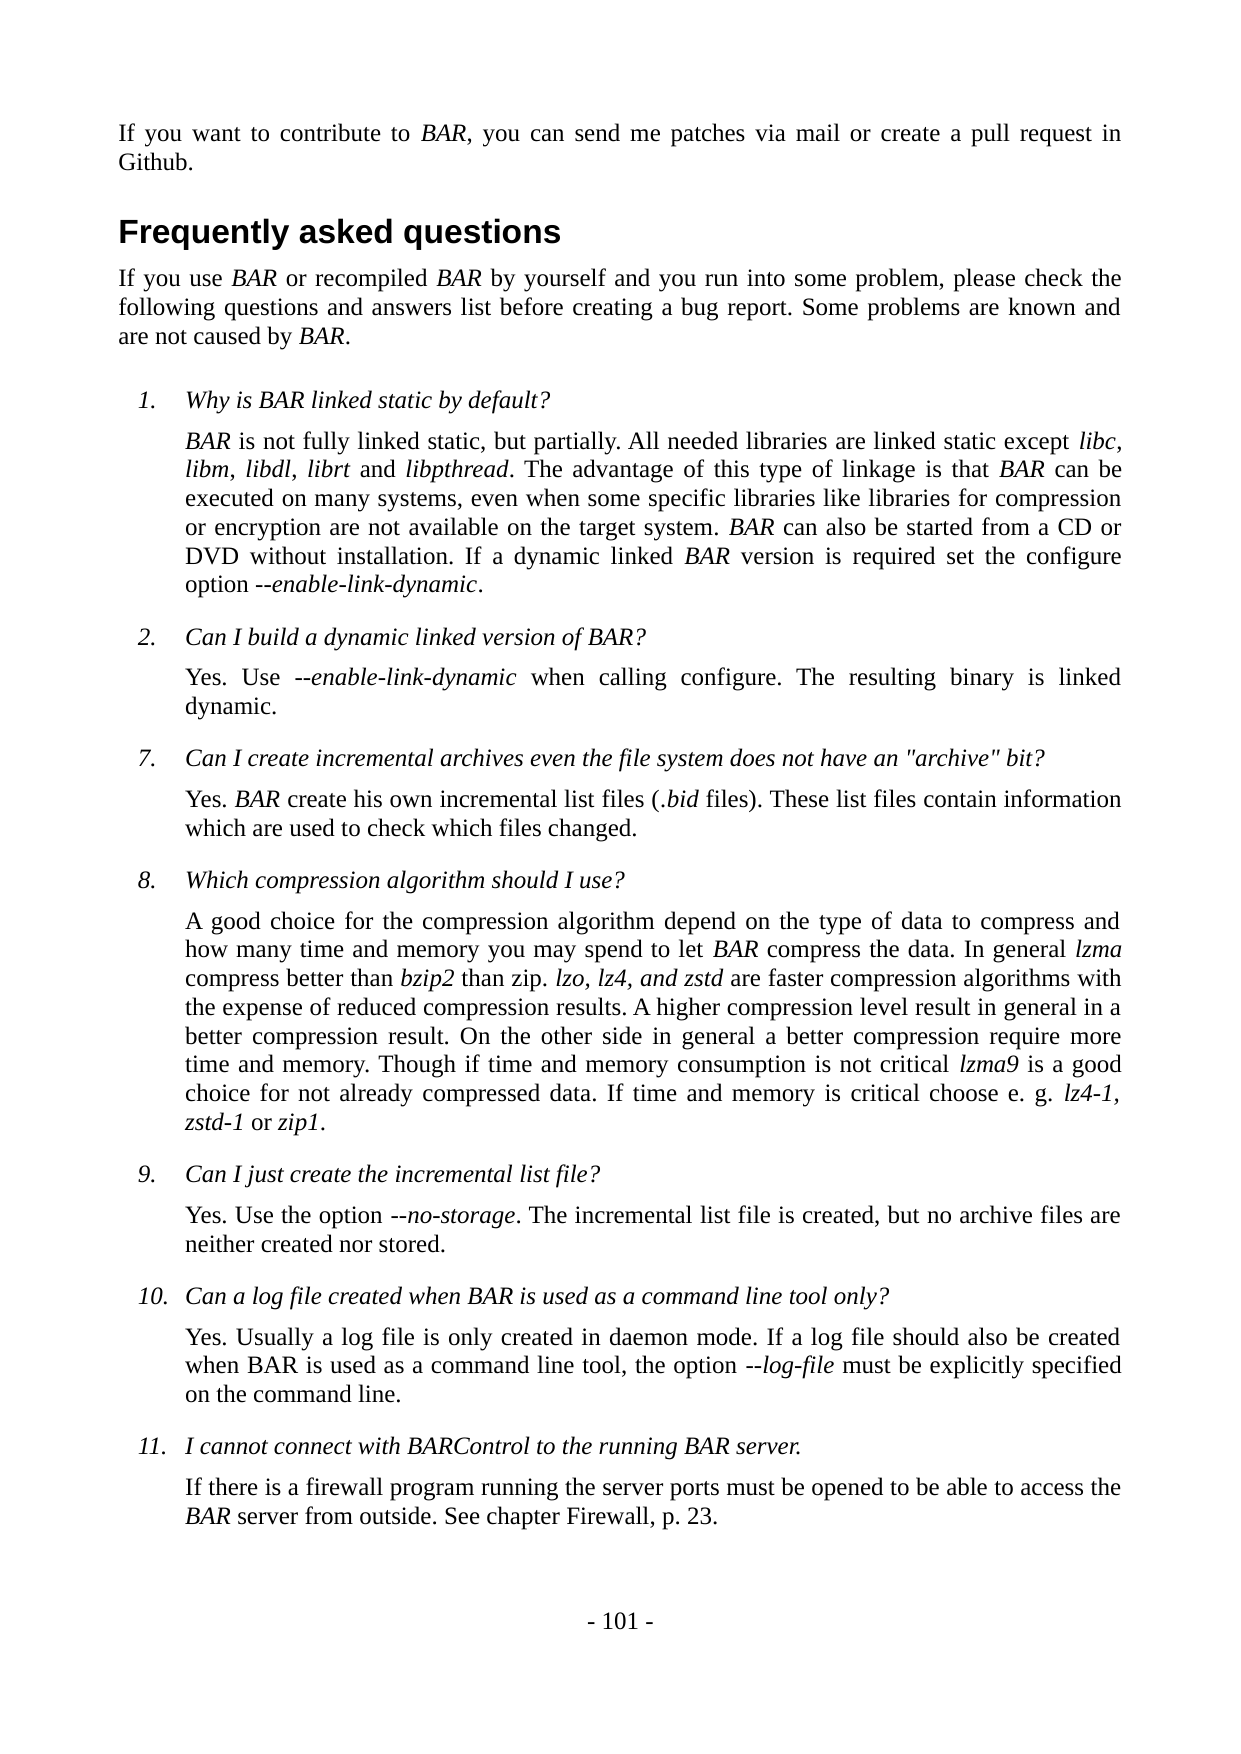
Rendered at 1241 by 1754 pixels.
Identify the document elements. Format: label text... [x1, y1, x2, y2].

list Can a log file created when BAR is used as a command line tool only? [138, 1281, 1122, 1310]
text Yes. Use --enable-link-dynamic when calling configure. The resulting binary is linked dynamic. [185, 662, 1122, 720]
text A good choice for the compression algorithm depend on the type of data to compress and how many time and memory you may spend to let BAR compress the data. In general lzma compress better than bzip2 than zip. lzo, lz4, and zstd are faster compression algorithms with the expense of reduced compression results. A higher compression level result in general in a better compression result. On the other side in general a better compression require more time and memory. Though if time and memory consumption is not critical lzma9 is a good choice for not already compressed data. If time and memory is critical choose e. g. lz4-1, zstd-1 or zip1. [185, 906, 1122, 1136]
text Yes. BAR create his own incremental list files (.bid files). These list files contain information which are used to check which files changed. [185, 784, 1122, 842]
text If you want to contribute to BAR, you can send me patches via mail or create a pull request in Github. [118, 118, 1122, 176]
subtitle Frequently asked questions [118, 212, 1122, 251]
list Can I create incremental archives even the file system does not have an "archive" bit? [138, 743, 1122, 772]
list Can I just create the incremental list file? [138, 1159, 1122, 1188]
list Can I build a dynamic linked version of BAR? [138, 622, 1122, 651]
list Why is BAR linked static by default? [138, 385, 1122, 414]
list I cannot connect with BARControl to the running BAR server. [138, 1431, 1122, 1460]
text If you use BAR or recompiled BAR by yourself and you run into some problem, please check the following questions and answers list before creating a bug report. Some problems are known and are not caused by BAR. [118, 263, 1122, 350]
list Which compression algorithm should I use? [138, 865, 1122, 894]
text BAR is not fully linked static, but partially. All needed libraries are linked static except libc, libm, libdl, librt and libpthread. The advantage of this type of linkage is that BAR can be executed on many systems, even when some specific libraries like libraries for compression or encryption are not available on the target system. BAR can also be started from a CD or DVD without installation. If a dynamic linked BAR version is required set the configure option --enable-link-dynamic. [185, 426, 1122, 598]
text Yes. Use the option --no-storage. The incremental list file is created, but no archive files are neither created nor stored. [185, 1200, 1122, 1257]
text If there is a firewall program running the server ports must be opened to be able to access the BAR server from outside. See chapter Firewall, p. 23. [185, 1472, 1122, 1529]
text Yes. Usually a log file is only created in daemon mode. If a log file should also be created when BAR is used as a command line tool, the option --log-file must be explicitly specified on the command line. [185, 1322, 1122, 1408]
